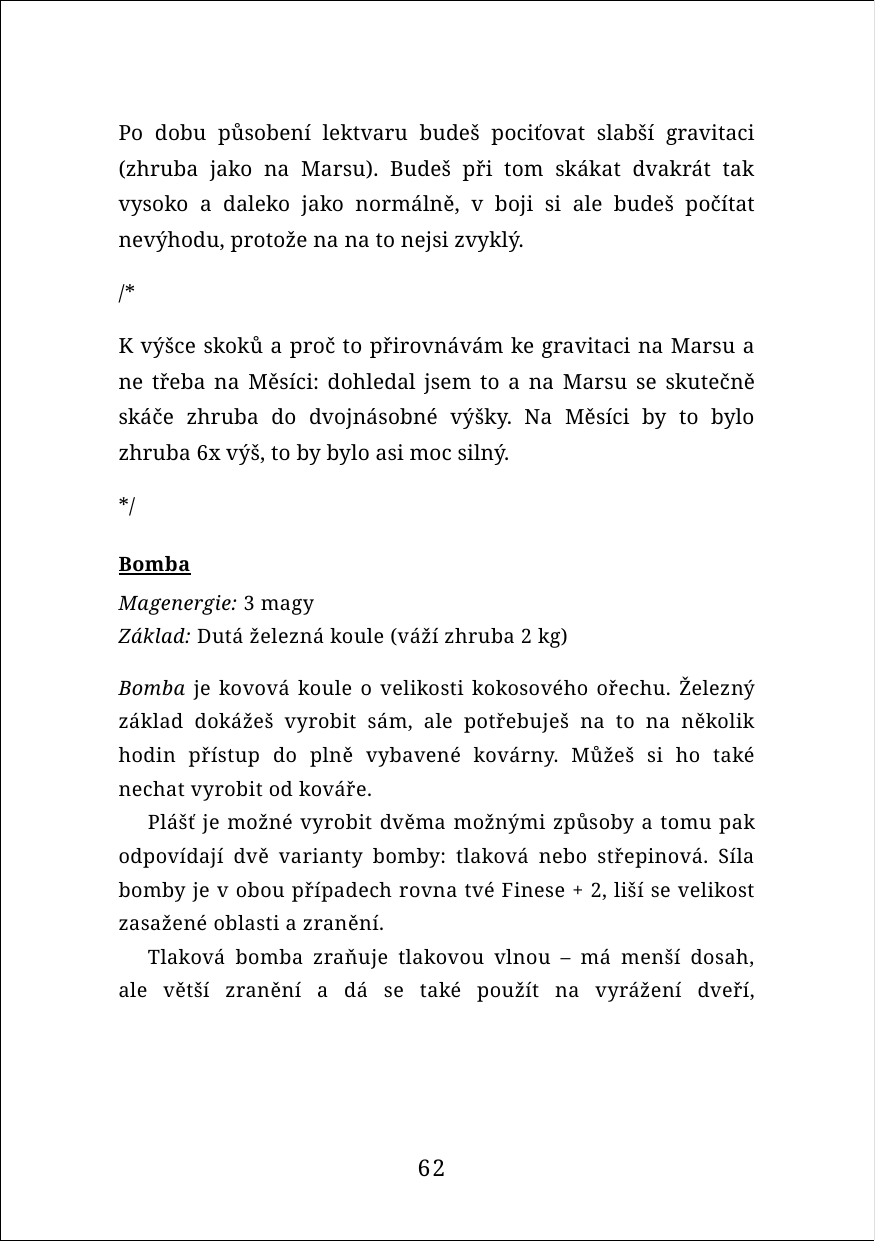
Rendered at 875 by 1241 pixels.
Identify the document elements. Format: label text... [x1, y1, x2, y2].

text Magenergie: 3 magy Základ: Dutá železná koule (váží zhruba 2 kg) [118, 589, 756, 649]
text K výšce skoků a proč to přirovnávám ke gravitaci na Marsu a ne třeba na Měsíci: dohledal jsem to a na Marsu se skutečně skáče zhruba do dvojnásobné výšky. Na Měsíci by to bylo zhruba 6x výš, to by bylo asi moc silný. [118, 331, 756, 466]
text Po dobu působení lektvaru budeš pociťovat slabší gravitaci (zhruba jako na Marsu). Budeš při tom skákat dvakrát tak vysoko a daleko jako normálně, v boji si ale budeš počítat nevýhodu, protože na na to nejsi zvyklý. [118, 118, 756, 253]
text /* [118, 278, 756, 306]
text */ [118, 491, 756, 519]
subtitle Bomba [118, 550, 756, 577]
text Bomba je kovová koule o velikosti kokosového ořechu. Železný základ dokážeš vyrobit sám, ale potřebuješ na to na několik hodin přístup do plně vybavené kovárny. Můžeš si ho také nechat vyrobit od kováře. Plášť je možné vyrobit dvěma možnými způsoby a tomu pak odpovídají dvě varianty bomby: tlaková nebo střepinová. Síla bomby je v obou případech rovna tvé Finese + 2, liší se velikost zasažené oblasti a zranění. Tlaková bomba zraňuje tlakovou vlnou – má menší dosah, ale větší zranění a dá se také použít na vyrážení dveří, [118, 674, 756, 1004]
